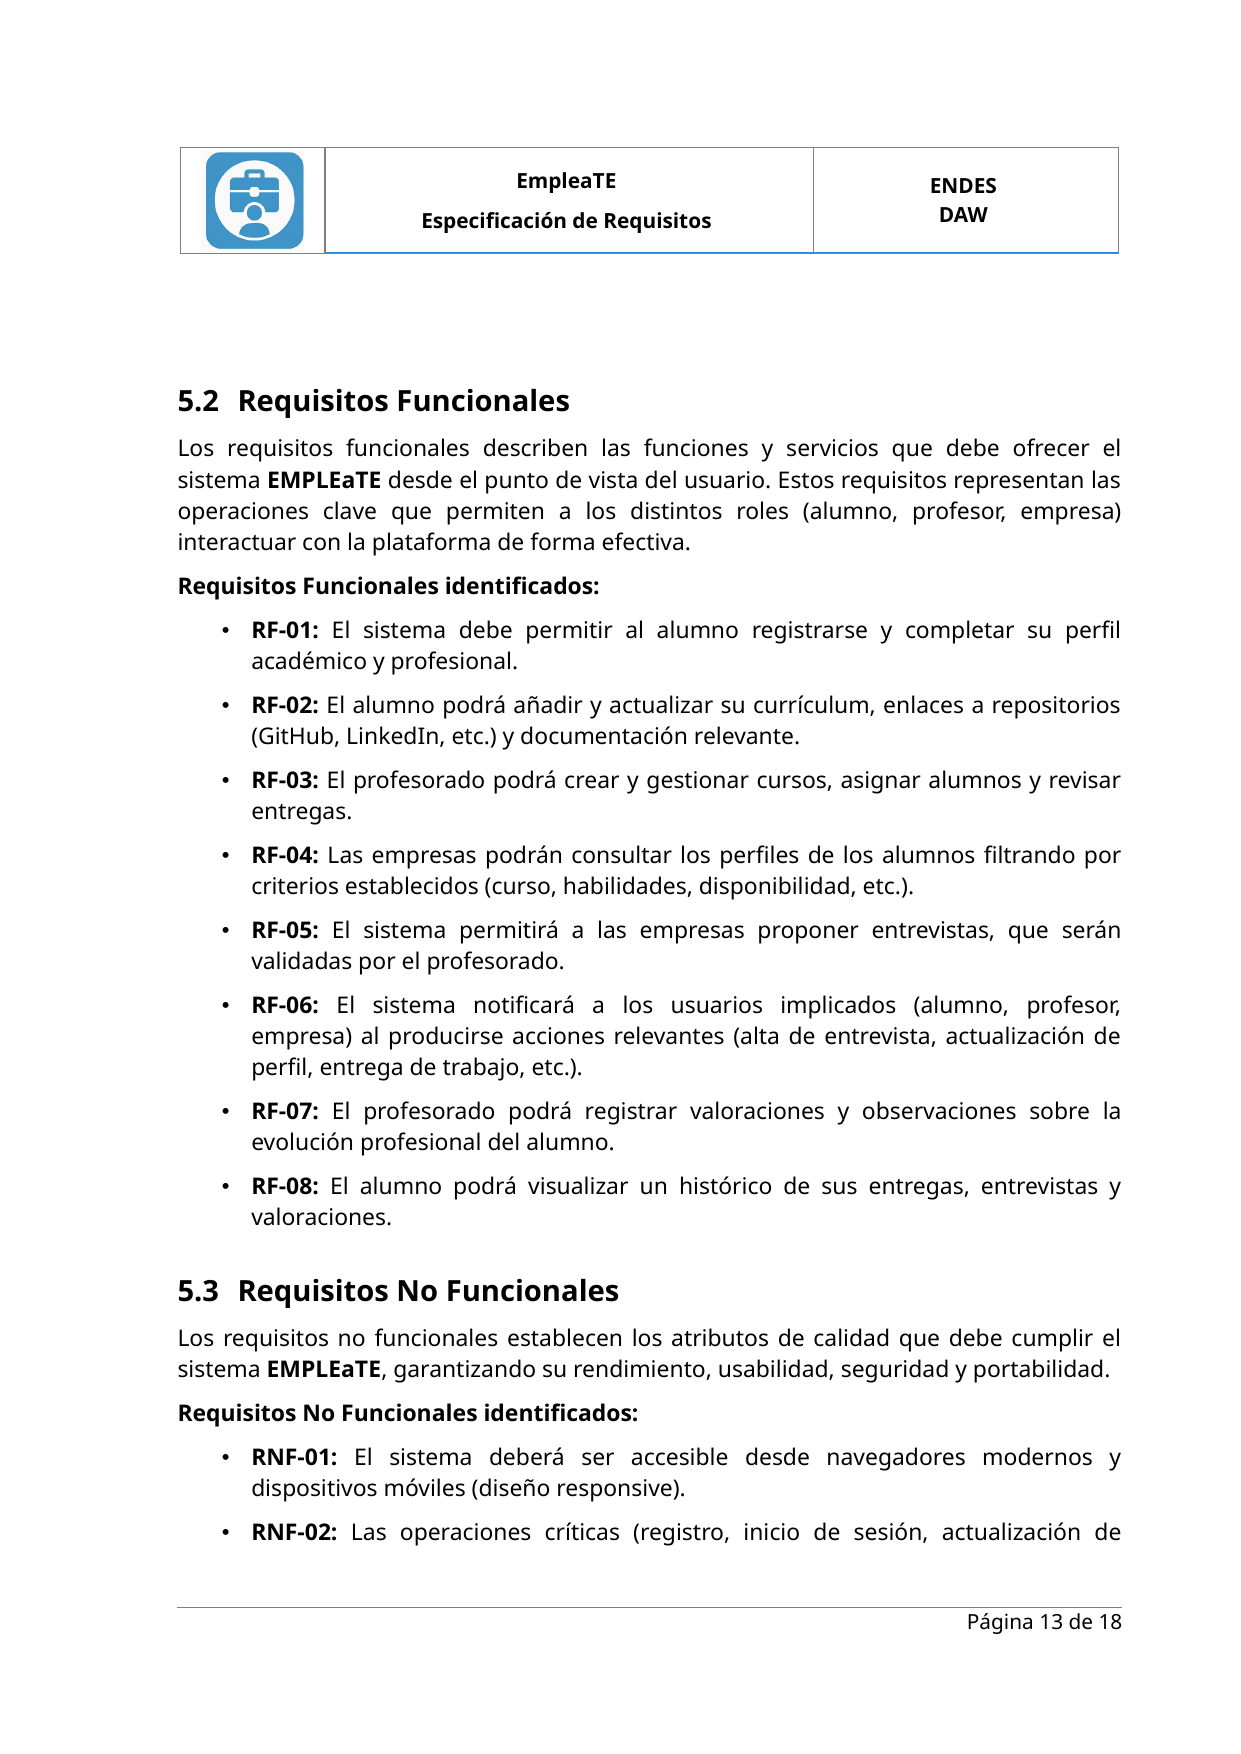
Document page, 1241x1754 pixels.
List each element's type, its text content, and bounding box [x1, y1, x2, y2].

list RF-02: El alumno podrá añadir y actualizar su currículum, enlaces a repositorios (GitHub, LinkedIn, etc.) y documentación relevante. [222, 689, 1122, 751]
text Requisitos No Funcionales identificados: [177, 1397, 1122, 1428]
list RF-01: El sistema debe permitir al alumno registrarse y completar su perfil académico y profesional. [222, 614, 1122, 676]
picture [201, 150, 304, 252]
text Requisitos Funcionales identificados: [177, 570, 1122, 601]
text Los requisitos funcionales describen las funciones y servicios que debe ofrecer el sistema EMPLEaTE desde el punto de vista del usuario. Estos requisitos representan las operaciones clave que permiten a los distintos roles (alumno, profesor, empresa) interactuar con la plataforma de forma efectiva. [177, 432, 1122, 557]
list RF-03: El profesorado podrá crear y gestionar cursos, asignar alumnos y revisar entregas. [222, 764, 1122, 826]
list RF-06: El sistema notificará a los usuarios implicados (alumno, profesor, empresa) al producirse acciones relevantes (alta de entrevista, actualización de perfil, entrega de trabajo, etc.). [222, 989, 1122, 1082]
list RF-05: El sistema permitirá a las empresas proponer entrevistas, que serán validadas por el profesorado. [222, 914, 1122, 976]
text Los requisitos no funcionales establecen los atributos de calidad que debe cumplir el sistema EMPLEaTE, garantizando su rendimiento, usabilidad, seguridad y portabilidad. [177, 1322, 1122, 1384]
list RNF-01: El sistema deberá ser accesible desde navegadores modernos y dispositivos móviles (diseño responsive). [222, 1441, 1122, 1503]
subtitle Requisitos Funcionales [177, 380, 1122, 420]
list RNF-02: Las operaciones críticas (registro, inicio de sesión, actualización de [222, 1516, 1122, 1547]
subtitle Requisitos No Funcionales [177, 1270, 1122, 1309]
list RF-04: Las empresas podrán consultar los perfiles de los alumnos filtrando por criterios establecidos (curso, habilidades, disponibilidad, etc.). [222, 839, 1122, 901]
list RF-07: El profesorado podrá registrar valoraciones y observaciones sobre la evolución profesional del alumno. [222, 1095, 1122, 1157]
list RF-08: El alumno podrá visualizar un histórico de sus entregas, entrevistas y valoraciones. [222, 1170, 1122, 1232]
